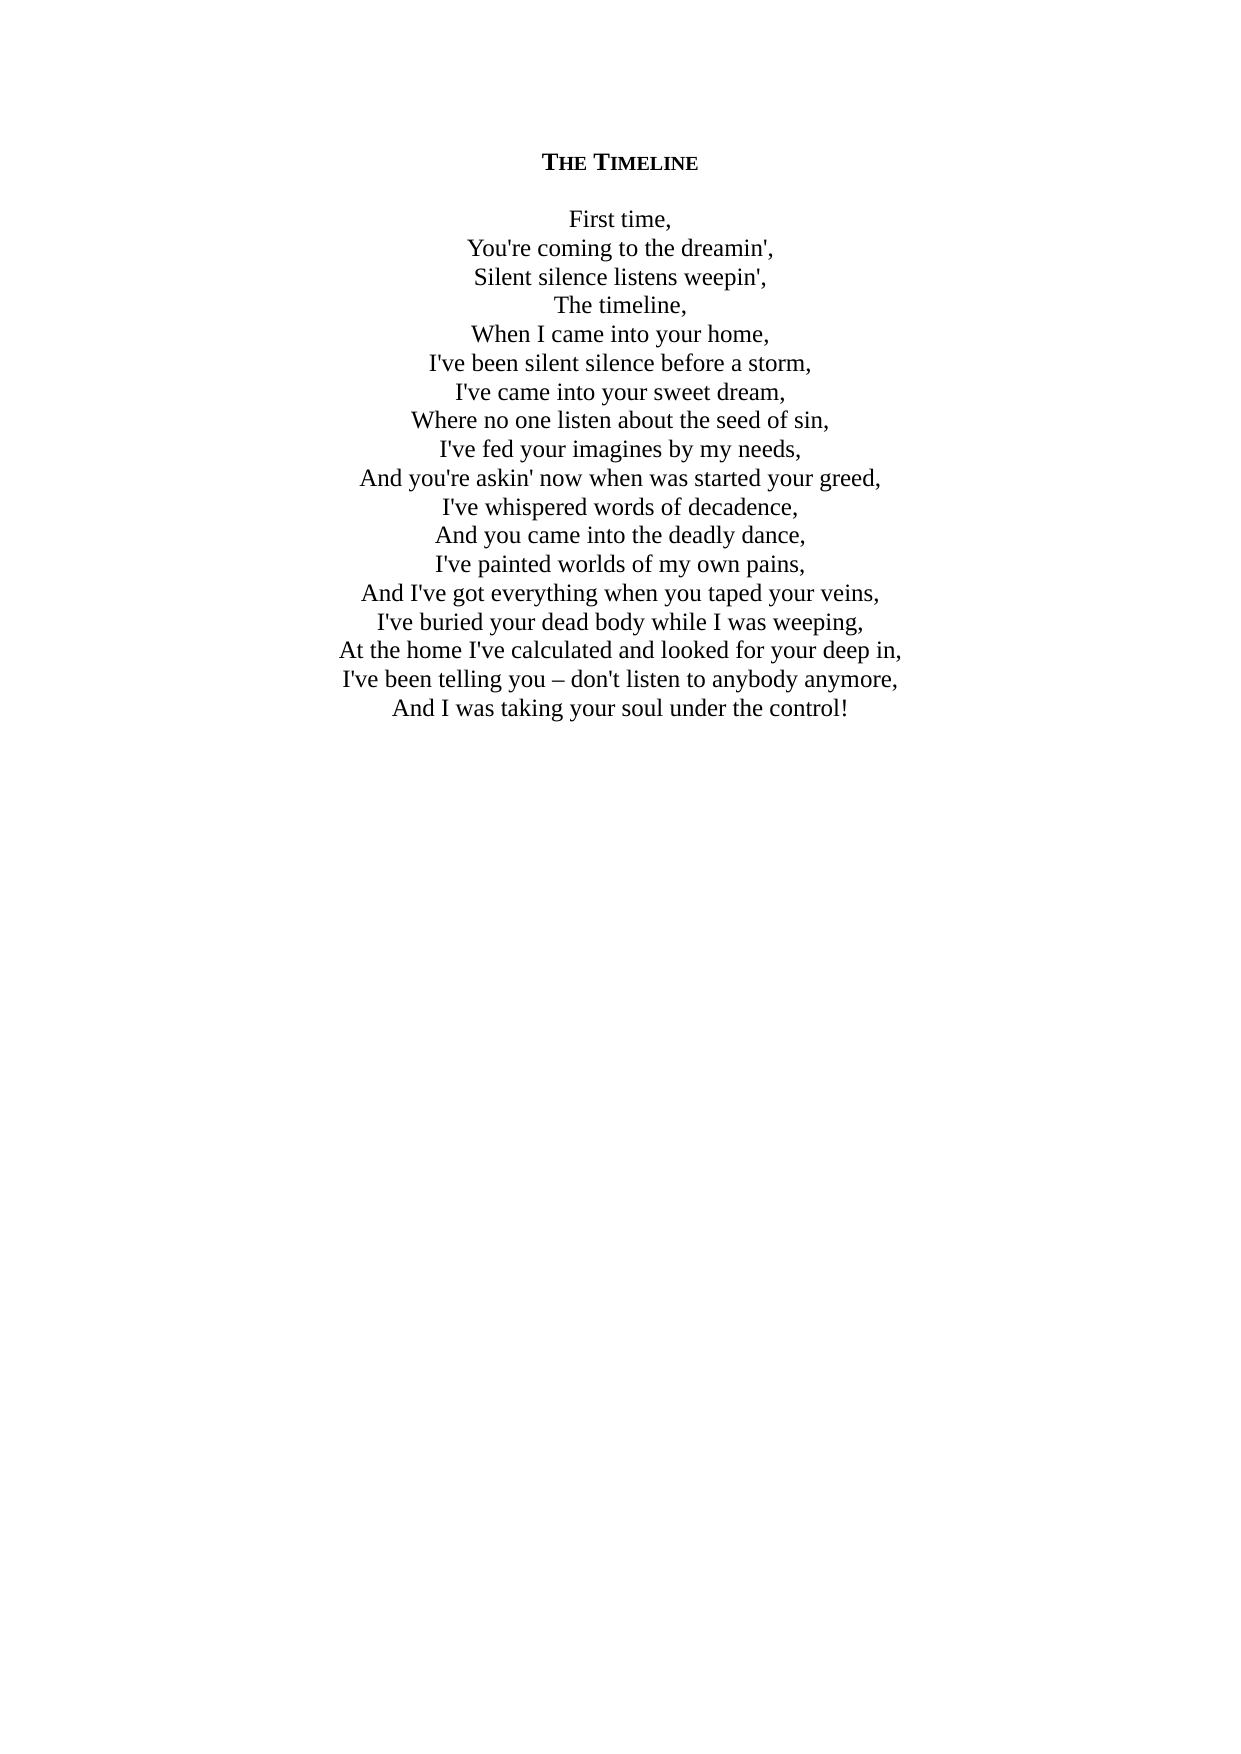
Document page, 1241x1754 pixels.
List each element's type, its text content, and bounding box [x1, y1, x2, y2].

text I've whispered words of decadence, [118, 492, 1122, 521]
text I've fed your imagines by my needs, [118, 434, 1122, 463]
text The Timeline [118, 147, 1122, 176]
text I've painted worlds of my own pains, [118, 549, 1122, 578]
text And I've got everything when you taped your veins, [118, 578, 1122, 607]
text And I was taking your soul under the control! [118, 693, 1122, 722]
text The timeline, [118, 291, 1122, 319]
text Silent silence listens weepin', [118, 262, 1122, 291]
text I've buried your dead body while I was weeping, [118, 607, 1122, 636]
text And you're askin' now when was started your greed, [118, 463, 1122, 492]
text First time, [118, 204, 1122, 233]
text You're coming to the dreamin', [118, 233, 1122, 262]
text I've been telling you – don't listen to anybody anymore, [118, 664, 1122, 693]
text When I came into your home, [118, 319, 1122, 348]
text And you came into the deadly dance, [118, 521, 1122, 549]
text I've been silent silence before a storm, [118, 348, 1122, 377]
text At the home I've calculated and looked for your deep in, [118, 636, 1122, 664]
text I've came into your sweet dream, [118, 377, 1122, 406]
text Where no one listen about the seed of sin, [118, 406, 1122, 434]
